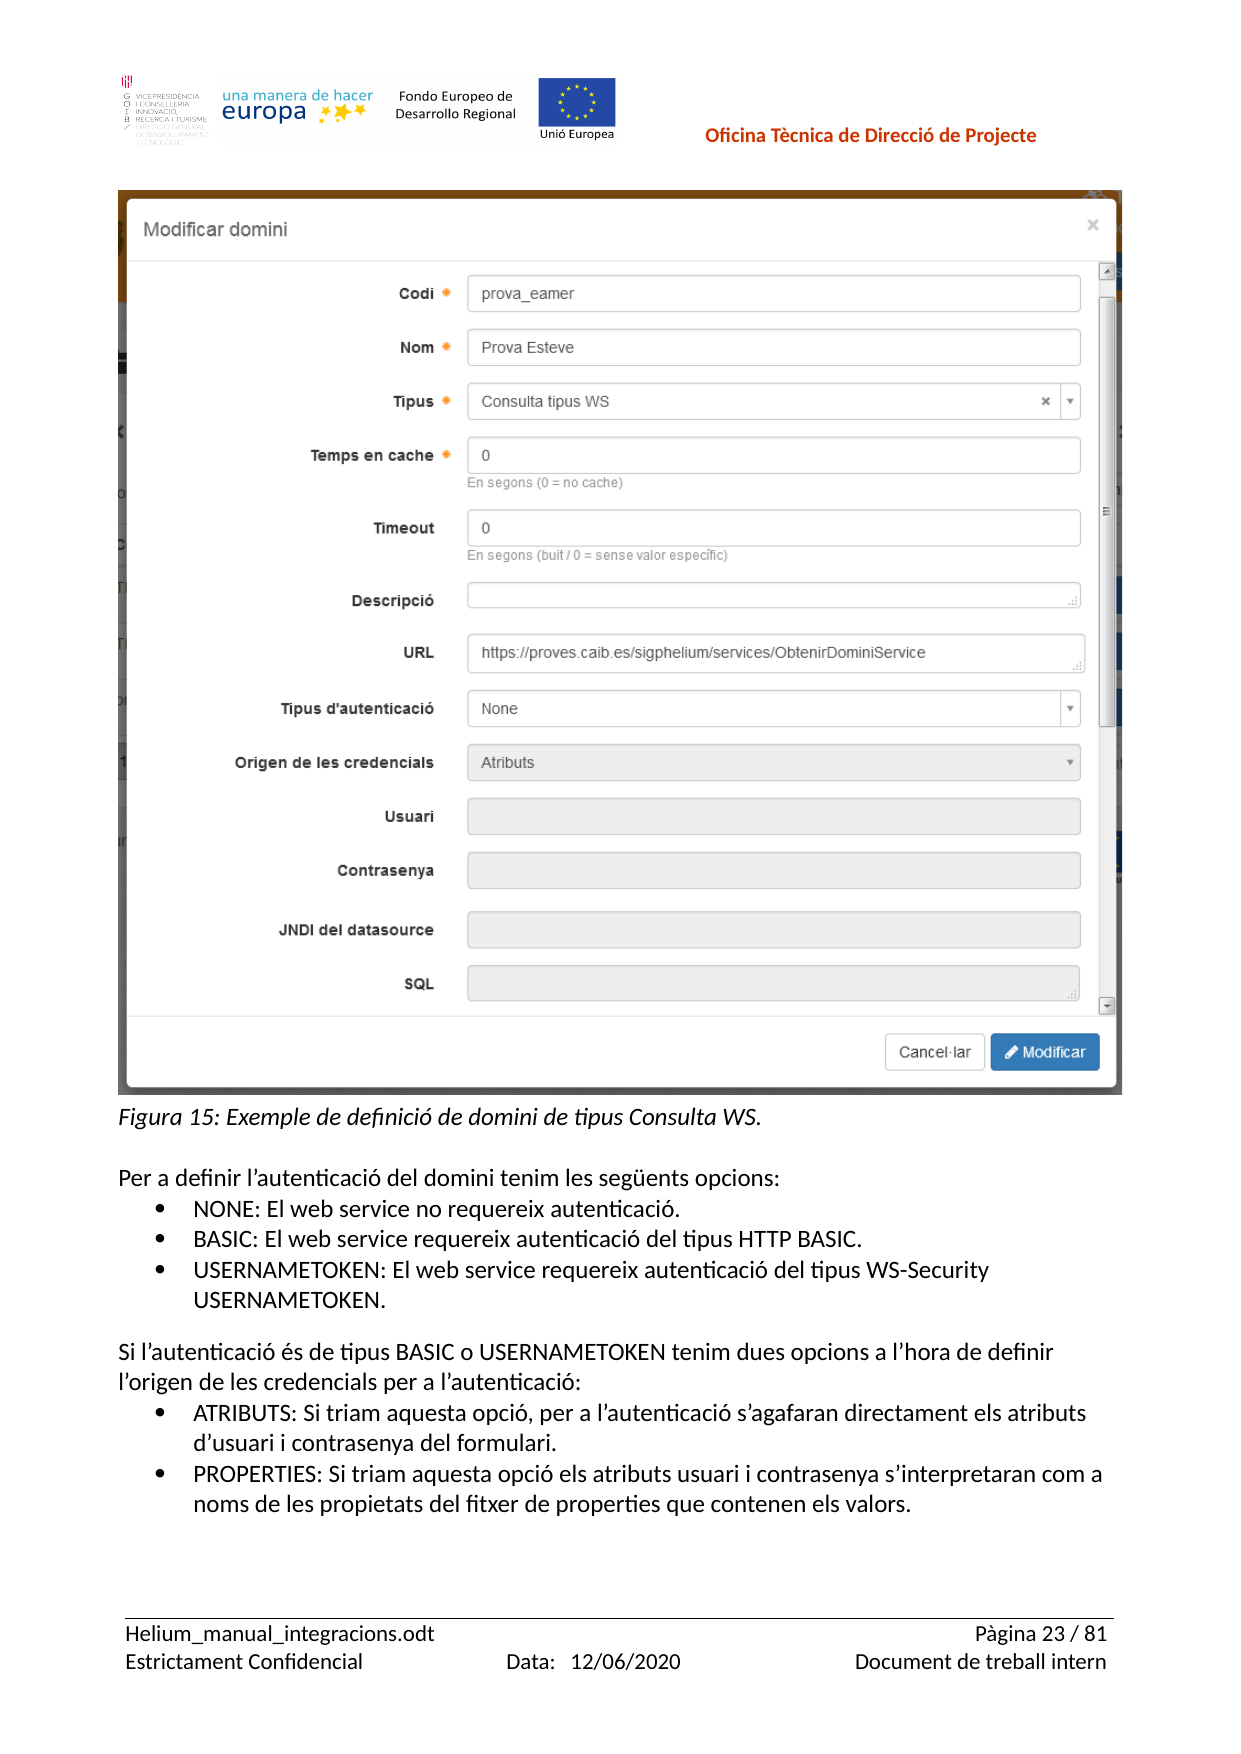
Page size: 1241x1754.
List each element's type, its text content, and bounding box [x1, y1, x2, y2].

list USERNAMETOKEN: El web service requereix autenticació del tipus WS-Security USERNAMETOKEN. [156, 1254, 1122, 1315]
text Per a definir l’autenticació del domini tenim les següents opcions: [118, 1162, 1122, 1193]
text Figura 15: Exemple de definició de domini de tipus Consulta WS. [118, 1095, 1122, 1132]
list ATRIBUTS: Si triam aquesta opció, per a l’autenticació s’agafaran directament els atributs d’usuari i contrasenya del formulari. [156, 1397, 1122, 1458]
picture [118, 73, 213, 147]
picture [219, 73, 621, 147]
list BASIC: El web service requereix autenticació del tipus HTTP BASIC. [156, 1223, 1122, 1254]
list PROPERTIES: Si triam aquesta opció els atributs usuari i contrasenya s’interpretaran com a noms de les propietats del fitxer de properties que contenen els valors. [156, 1458, 1122, 1519]
list NONE: El web service no requereix autenticació. [156, 1193, 1122, 1223]
text Si l’autenticació és de tipus BASIC o USERNAMETOKEN tenim dues opcions a l’hora de definir l’origen de les credencials per a l’autenticació: [118, 1336, 1122, 1397]
picture [118, 190, 1123, 1095]
